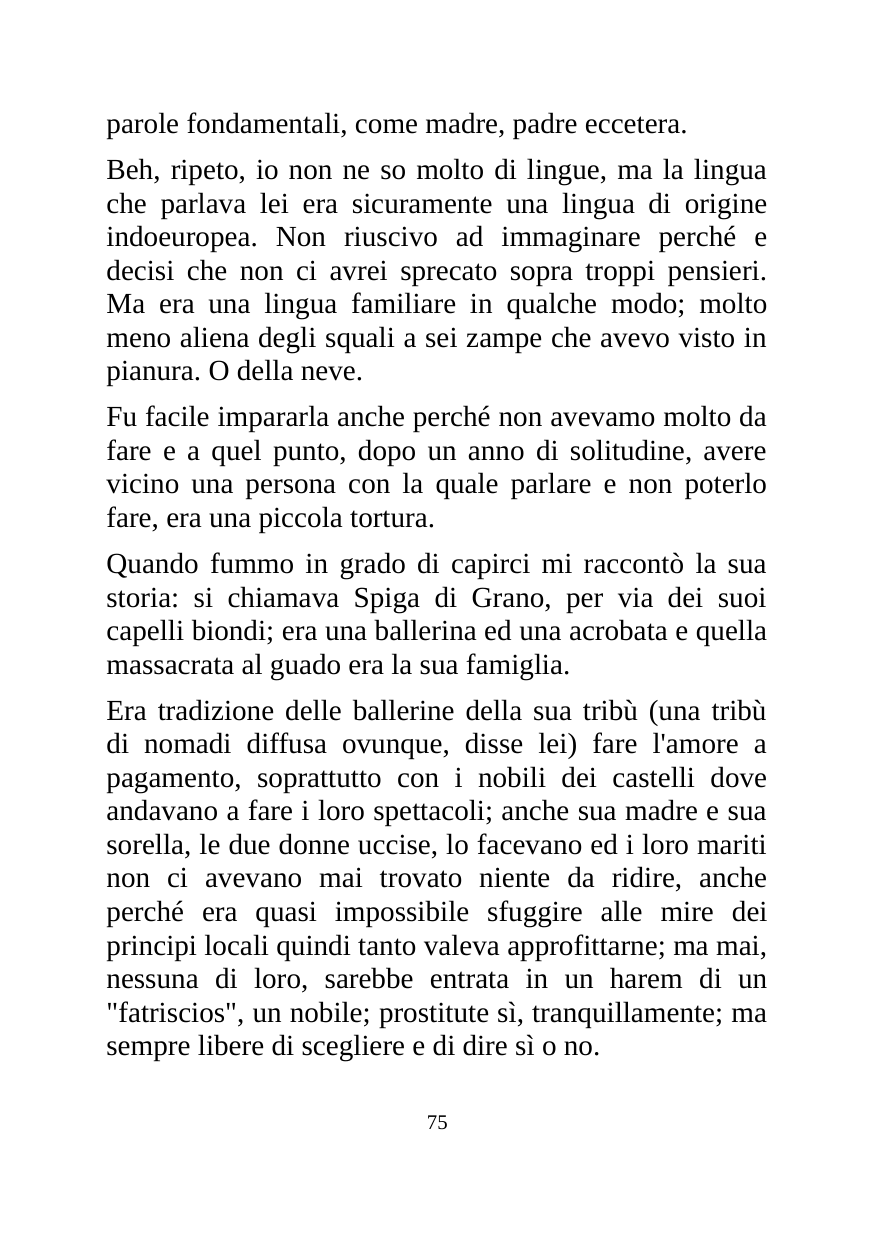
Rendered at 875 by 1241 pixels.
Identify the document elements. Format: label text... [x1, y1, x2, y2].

text Era tradizione delle ballerine della sua tribù (una tribù di nomadi diffusa ovunque, disse lei) fare l'amore a pagamento, soprattutto con i nobili dei castelli dove andavano a fare i loro spettacoli; anche sua madre e sua sorella, le due donne uccise, lo facevano ed i loro mariti non ci avevano mai trovato niente da ridire, anche perché era quasi impossibile sfuggire alle mire dei principi locali quindi tanto valeva approfittarne; ma mai, nessuna di loro, sarebbe entrata in un harem di un "fatriscios", un nobile; prostitute sì, tranquillamente; ma sempre libere di scegliere e di dire sì o no. [106, 693, 768, 1062]
text parole fondamentali, come madre, padre eccetera. [106, 106, 768, 140]
text Beh, ripeto, io non ne so molto di lingue, ma la lingua che parlava lei era sicuramente una lingua di origine indoeuropea. Non riuscivo ad immaginare perché e decisi che non ci avrei sprecato sopra troppi pensieri. Ma era una lingua familiare in qualche modo; molto meno aliena degli squali a sei zampe che avevo visto in pianura. O della neve. [106, 152, 768, 387]
text Quando fummo in grado di capirci mi raccontò la sua storia: si chiamava Spiga di Grano, per via dei suoi capelli biondi; era una ballerina ed una acrobata e quella massacrata al guado era la sua famiglia. [106, 546, 768, 680]
text Fu facile impararla anche perché non avevamo molto da fare e a quel punto, dopo un anno di solitudine, avere vicino una persona con la quale parlare e non poterlo fare, era una piccola tortura. [106, 399, 768, 534]
